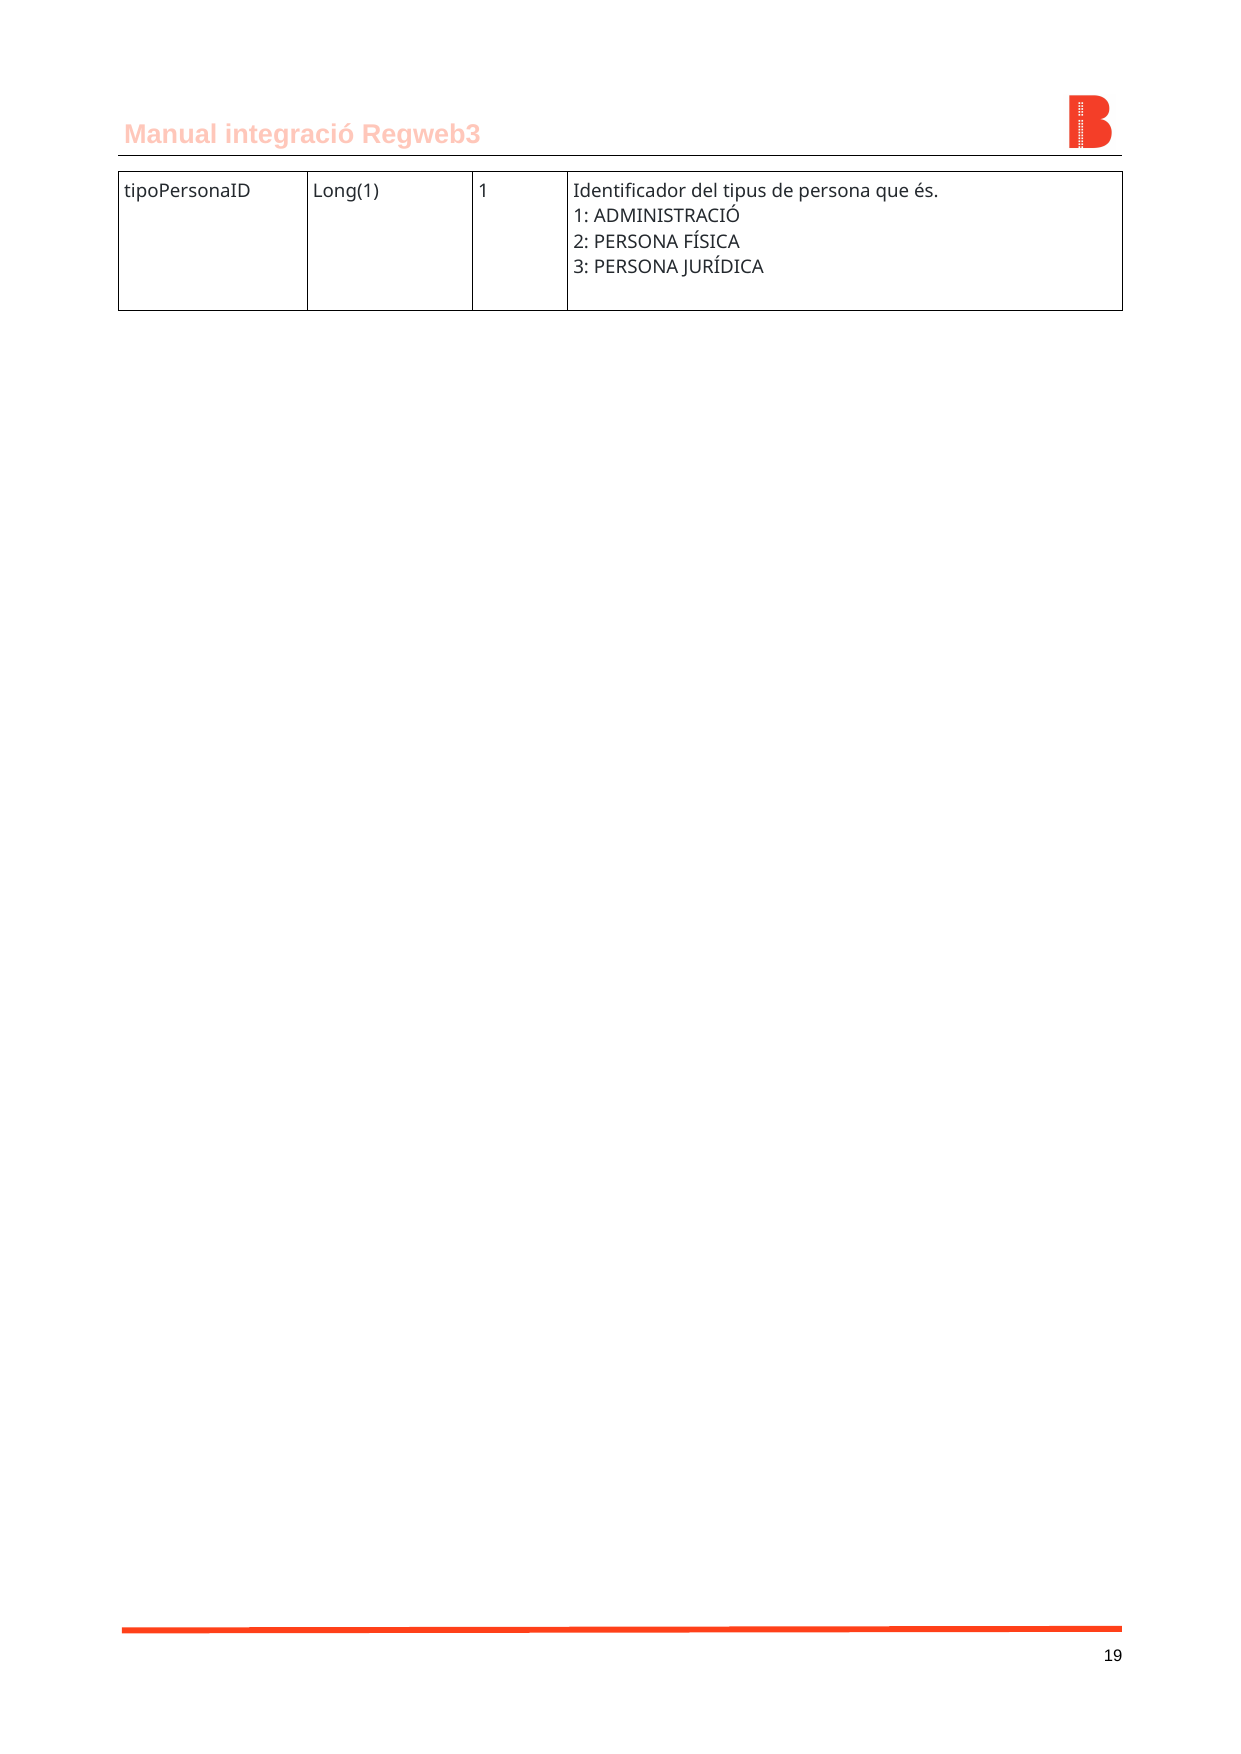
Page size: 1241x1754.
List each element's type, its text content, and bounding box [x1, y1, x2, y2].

table_cell tipoPersonaID [119, 172, 307, 310]
table_cell Long(1) [308, 172, 472, 310]
table_cell Identificador del tipus de persona que és. 1: ADMINISTRACIÓ 2: PERSONA FÍSICA 3: PERSONA JURÍDICA [568, 172, 1122, 310]
table_cell 1 [473, 172, 567, 310]
picture [1063, 94, 1117, 150]
